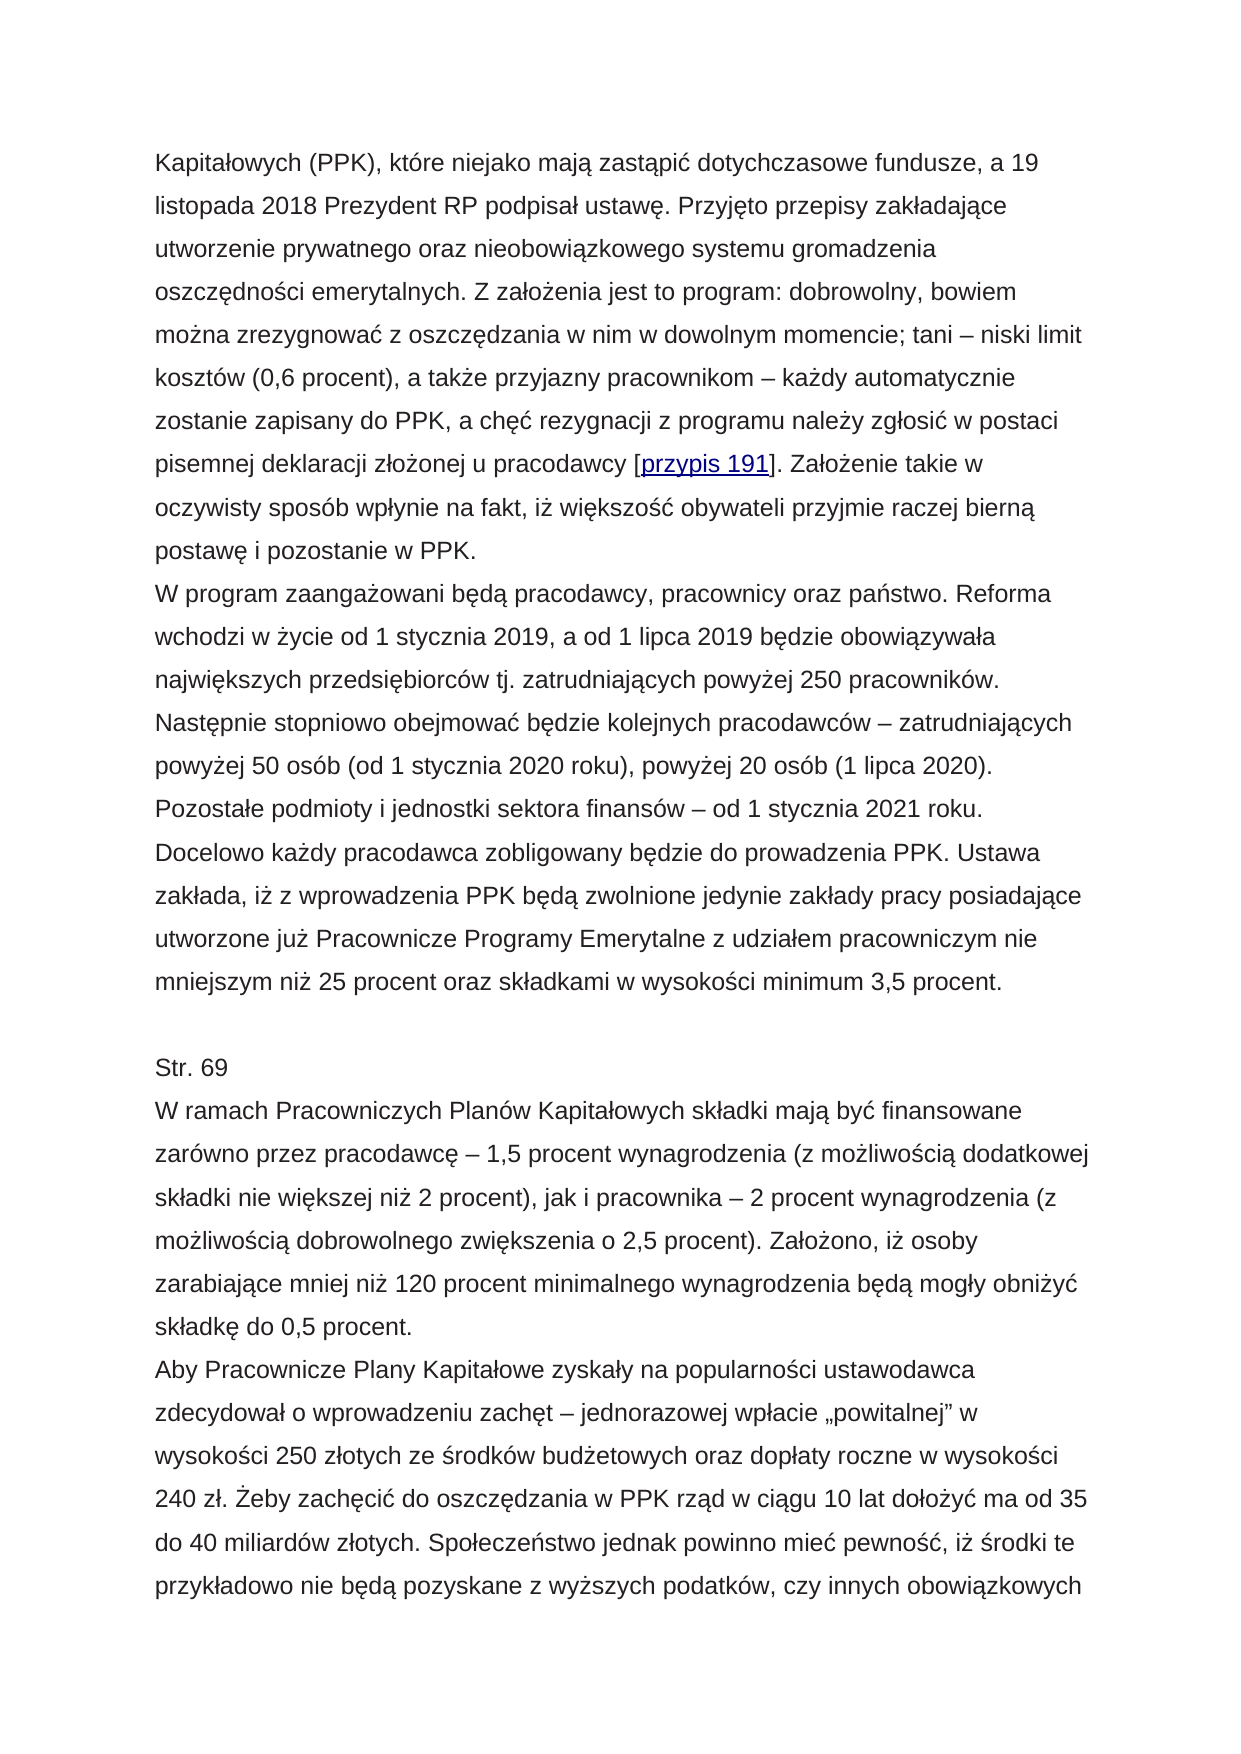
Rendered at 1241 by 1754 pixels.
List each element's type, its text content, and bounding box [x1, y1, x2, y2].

text Str. 69 [154, 1053, 1093, 1082]
text W program zaangażowani będą pracodawcy, pracownicy oraz państwo. Reforma wchodzi w życie od 1 stycznia 2019, a od 1 lipca 2019 będzie obowiązywała największych przedsiębiorców tj. zatrudniających powyżej 250 pracowników. Następnie stopniowo obejmować będzie kolejnych pracodawców – zatrudniających powyżej 50 osób (od 1 stycznia 2020 roku), powyżej 20 osób (1 lipca 2020). Pozostałe podmioty i jednostki sektora finansów – od 1 stycznia 2021 roku. Docelowo każdy pracodawca zobligowany będzie do prowadzenia PPK. Ustawa zakłada, iż z wprowadzenia PPK będą zwolnione jedynie zakłady pracy posiadające utworzone już Pracownicze Programy Emerytalne z udziałem pracowniczym nie mniejszym niż 25 procent oraz składkami w wysokości minimum 3,5 procent. [154, 579, 1093, 996]
text Aby Pracownicze Plany Kapitałowe zyskały na popularności ustawodawca zdecydował o wprowadzeniu zachęt – jednorazowej wpłacie „powitalnej” w wysokości 250 złotych ze środków budżetowych oraz dopłaty roczne w wysokości 240 zł. Żeby zachęcić do oszczędzania w PPK rząd w ciągu 10 lat dołożyć ma od 35 do 40 miliardów złotych. Społeczeństwo jednak powinno mieć pewność, iż środki te przykładowo nie będą pozyskane z wyższych podatków, czy innych obowiązkowych [154, 1355, 1093, 1599]
text Kapitałowych (PPK), które niejako mają zastąpić dotychczasowe fundusze, a 19 listopada 2018 Prezydent RP podpisał ustawę. Przyjęto przepisy zakładające utworzenie prywatnego oraz nieobowiązkowego systemu gromadzenia oszczędności emerytalnych. Z założenia jest to program: dobrowolny, bowiem można zrezygnować z oszczędzania w nim w dowolnym momencie; tani – niski limit kosztów (0,6 procent), a także przyjazny pracownikom – każdy automatycznie zostanie zapisany do PPK, a chęć rezygnacji z programu należy zgłosić w postaci pisemnej deklaracji złożonej u pracodawcy [przypis 191]. Założenie takie w oczywisty sposób wpłynie na fakt, iż większość obywateli przyjmie raczej bierną postawę i pozostanie w PPK. [154, 148, 1093, 564]
text W ramach Pracowniczych Planów Kapitałowych składki mają być finansowane zarówno przez pracodawcę – 1,5 procent wynagrodzenia (z możliwością dodatkowej składki nie większej niż 2 procent), jak i pracownika – 2 procent wynagrodzenia (z możliwością dobrowolnego zwiększenia o 2,5 procent). Założono, iż osoby zarabiające mniej niż 120 procent minimalnego wynagrodzenia będą mogły obniżyć składkę do 0,5 procent. [154, 1096, 1093, 1341]
